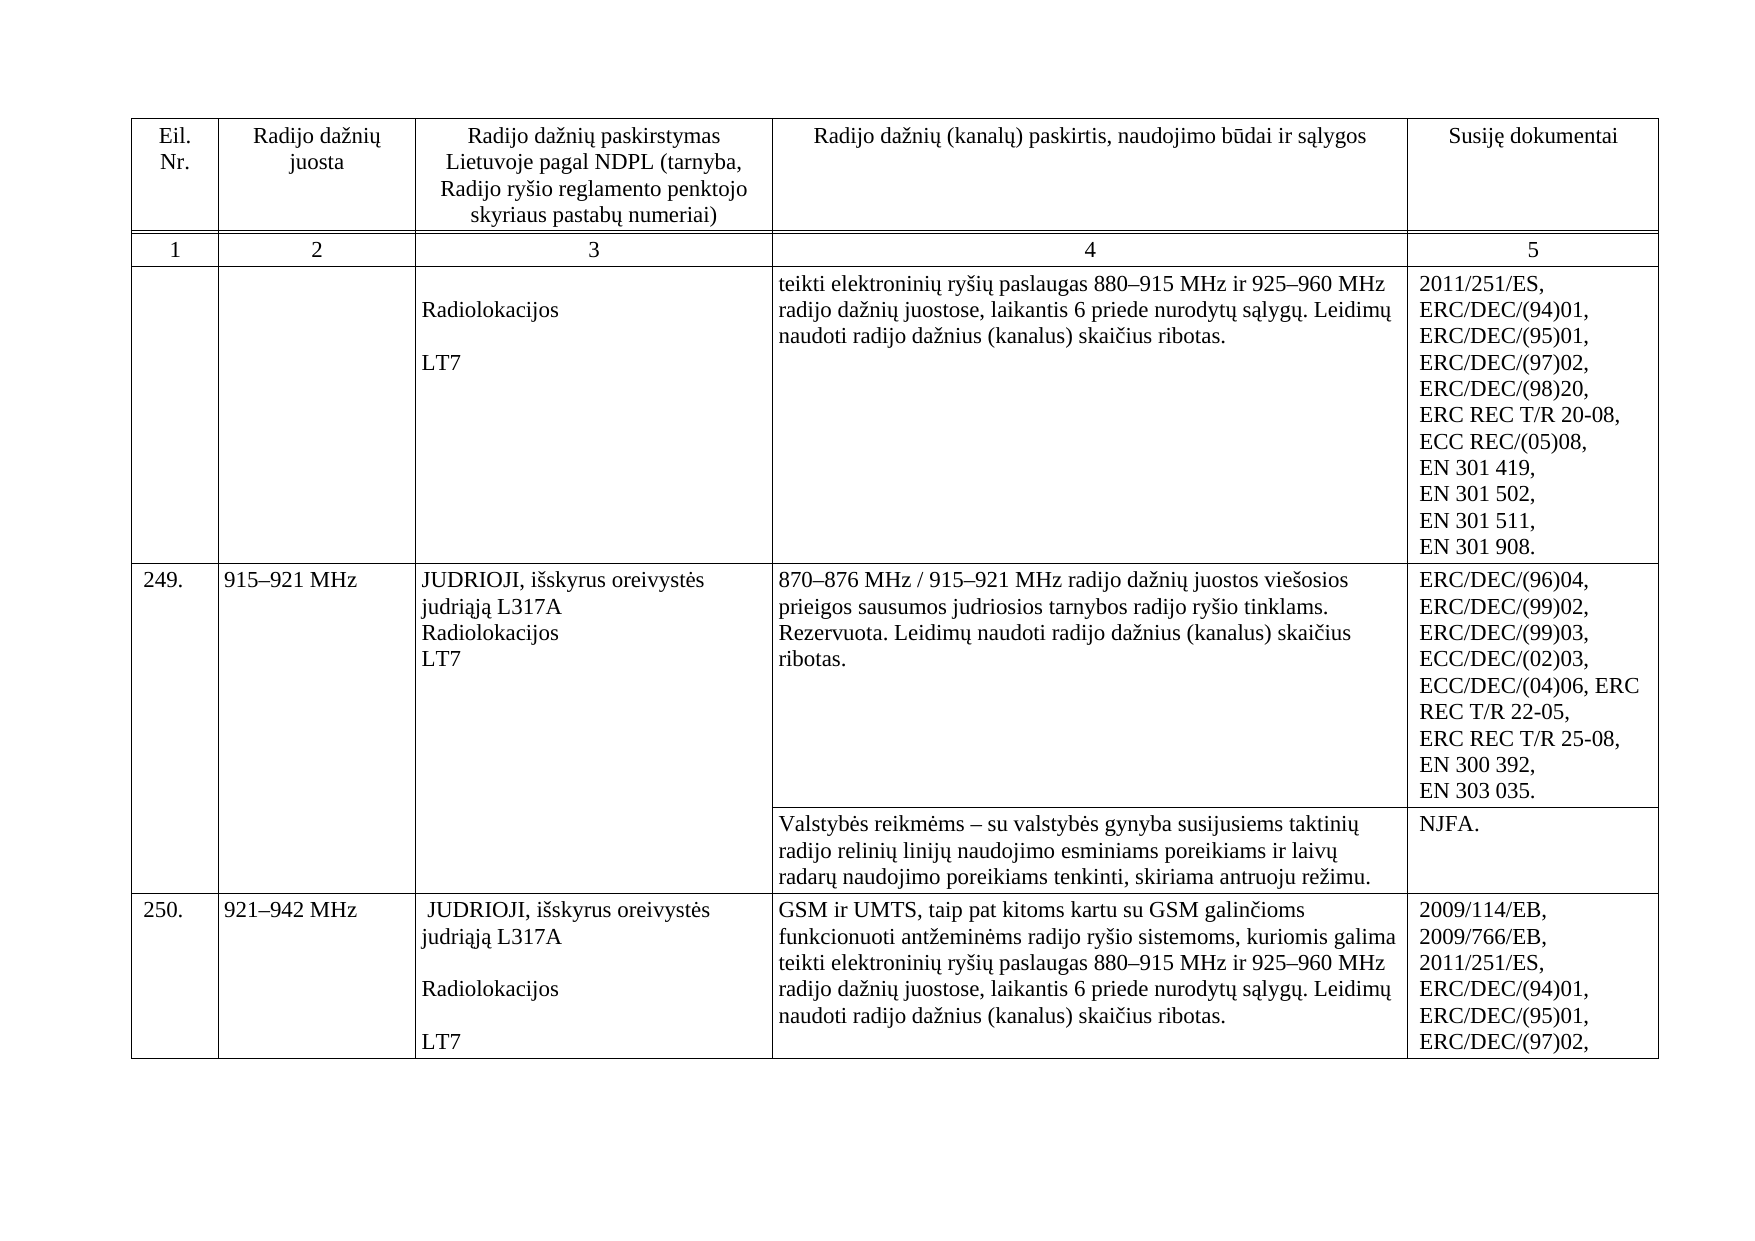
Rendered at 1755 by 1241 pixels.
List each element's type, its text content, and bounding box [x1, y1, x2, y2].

table_header Radijo dažnių juosta [219, 119, 415, 230]
table_cell 249. [132, 564, 218, 892]
table_cell 1 [132, 234, 218, 266]
table_cell [219, 267, 415, 562]
table_header Radijo dažnių paskirstymas Lietuvoje pagal NDPL (tarnyba, Radijo ryšio reglamento penktojo skyriaus pastabų numeriai) [416, 119, 772, 230]
table_cell NJFA. [1408, 808, 1658, 892]
table_cell 921–942 MHz [219, 894, 415, 1057]
table_cell teikti elektroninių ryšių paslaugas 880–915 MHz ir 925–960 MHz radijo dažnių juostose, laikantis 6 priede nurodytų sąlygų. Leidimų naudoti radijo dažnius (kanalus) skaičius ribotas. [773, 267, 1407, 562]
table_cell ERC/DEC/(96)04, ERC/DEC/(99)02, ERC/DEC/(99)03, ECC/DEC/(02)03, ECC/DEC/(04)06, ERC REC T/R 22-05, ERC REC T/R 25-08, EN 300 392, EN 303 035. [1408, 564, 1658, 807]
table_cell 5 [1408, 234, 1658, 266]
table_cell 4 [773, 234, 1407, 266]
table_cell 2 [219, 234, 415, 266]
table_cell Radiolokacijos LT7 [416, 267, 772, 562]
table_header Susiję dokumentai [1408, 119, 1658, 230]
table_cell 2011/251/ES, ERC/DEC/(94)01, ERC/DEC/(95)01, ERC/DEC/(97)02, ERC/DEC/(98)20, ERC REC T/R 20-08, ECC REC/(05)08, EN 301 419, EN 301 502, EN 301 511, EN 301 908. [1408, 267, 1658, 562]
table_cell Valstybės reikmėms – su valstybės gynyba susijusiems taktinių radijo relinių linijų naudojimo esminiams poreikiams ir laivų radarų naudojimo poreikiams tenkinti, skiriama antruoju režimu. [773, 808, 1407, 892]
table_cell 3 [416, 234, 772, 266]
table_cell JUDRIOJI, išskyrus oreivystės judriąją L317A Radiolokacijos LT7 [416, 564, 772, 892]
table_cell 915–921 MHz [219, 564, 415, 892]
table_cell JUDRIOJI, išskyrus oreivystės judriąją L317A Radiolokacijos LT7 [416, 894, 772, 1057]
table_cell 870–876 MHz / 915–921 MHz radijo dažnių juostos viešosios prieigos sausumos judriosios tarnybos radijo ryšio tinklams. Rezervuota. Leidimų naudoti radijo dažnius (kanalus) skaičius ribotas. [773, 564, 1407, 807]
table_cell 250. [132, 894, 218, 1057]
table_cell GSM ir UMTS, taip pat kitoms kartu su GSM galinčioms funkcionuoti antžeminėms radijo ryšio sistemoms, kuriomis galima teikti elektroninių ryšių paslaugas 880–915 MHz ir 925–960 MHz radijo dažnių juostose, laikantis 6 priede nurodytų sąlygų. Leidimų naudoti radijo dažnius (kanalus) skaičius ribotas. [773, 894, 1407, 1057]
table_cell [132, 267, 218, 562]
table_header Radijo dažnių (kanalų) paskirtis, naudojimo būdai ir sąlygos [773, 119, 1407, 230]
table_header Eil. Nr. [132, 119, 218, 230]
table_cell 2009/114/EB, 2009/766/EB, 2011/251/ES, ERC/DEC/(94)01, ERC/DEC/(95)01, ERC/DEC/(97)02, [1408, 894, 1658, 1057]
